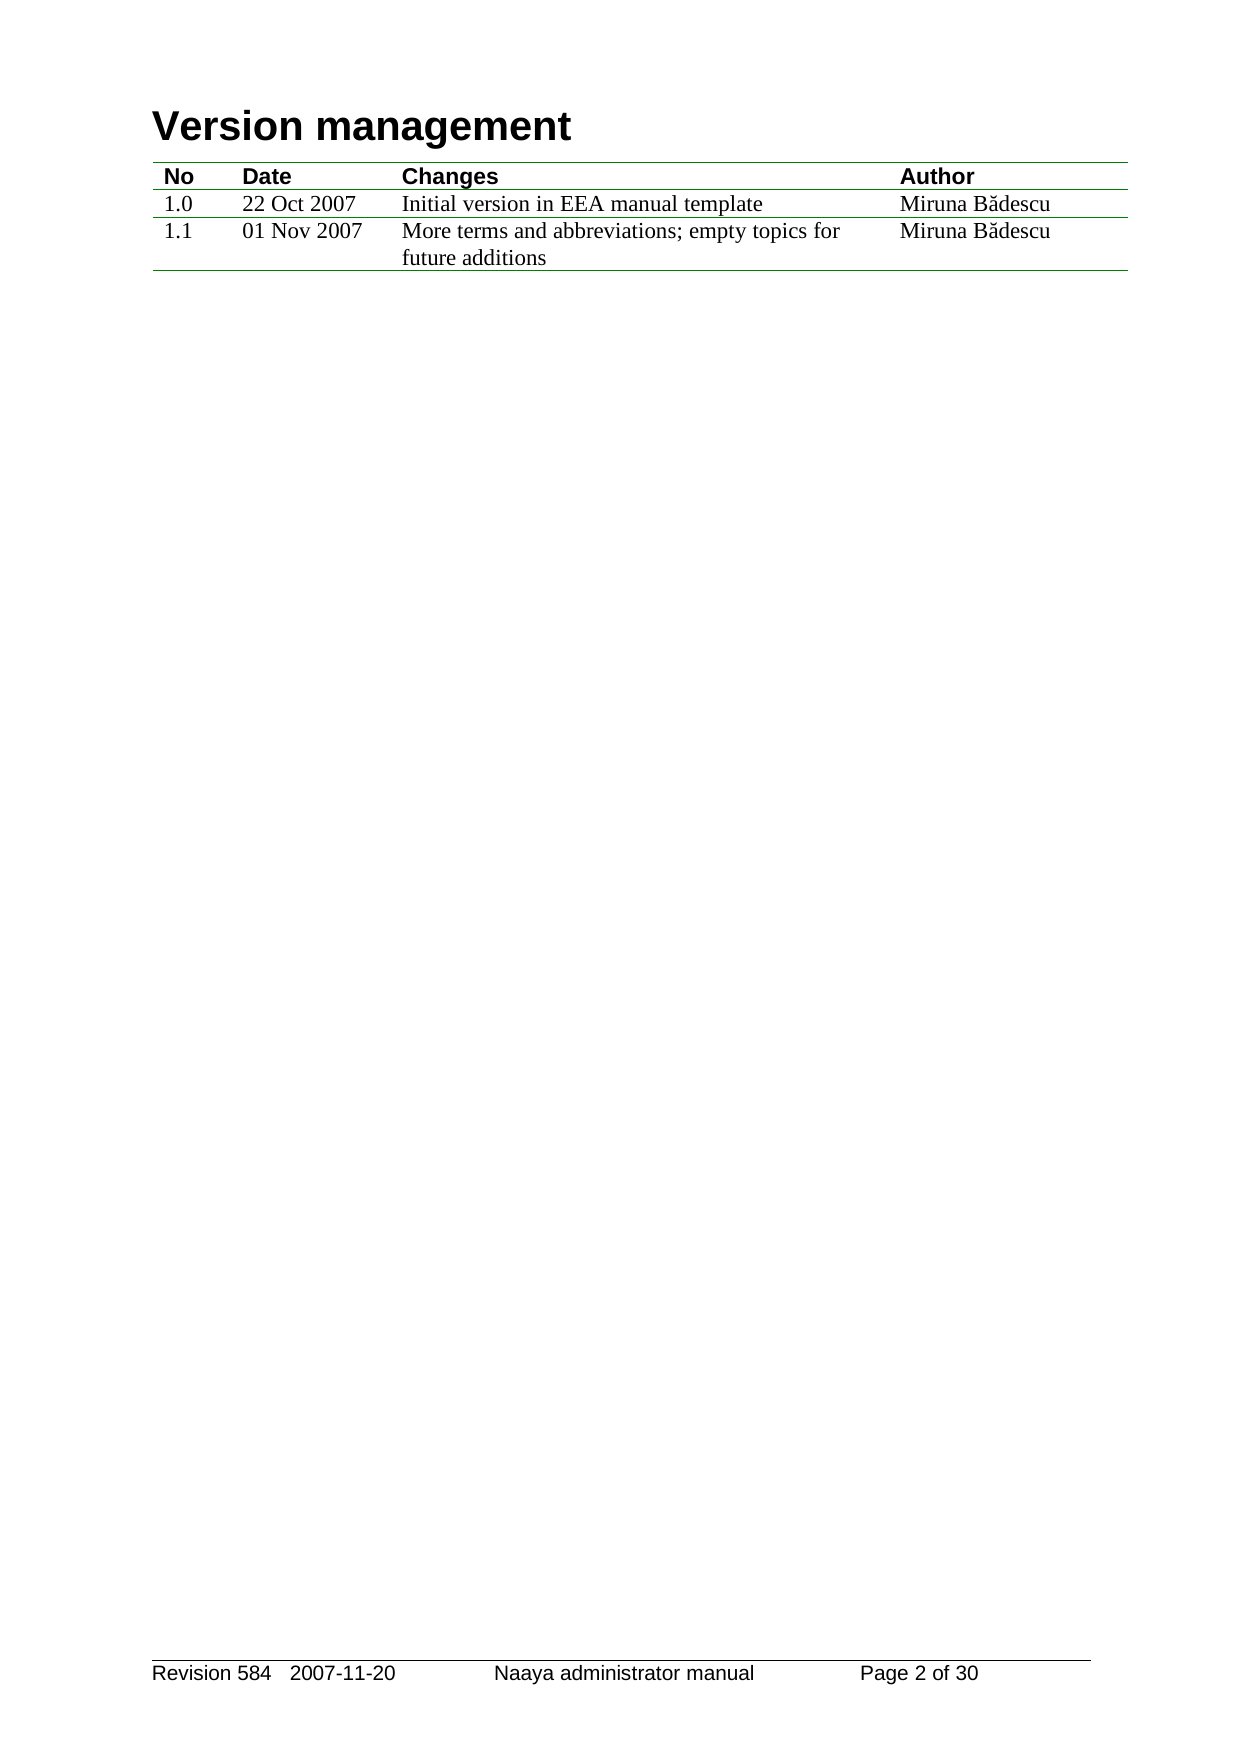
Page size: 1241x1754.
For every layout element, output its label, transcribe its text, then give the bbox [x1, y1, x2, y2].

table_cell 22 Oct 2007 [231, 190, 390, 217]
table_cell 1.1 [153, 218, 231, 270]
table_header Author [888, 163, 1128, 189]
table_header Changes [390, 163, 888, 189]
table_header No [153, 163, 231, 189]
table_cell More terms and abbreviations; empty topics for future additions [390, 218, 888, 270]
table_cell Miruna Bădescu [888, 218, 1128, 270]
table_cell 1.0 [153, 190, 231, 217]
table_cell 01 Nov 2007 [231, 218, 390, 270]
table_header Date [231, 163, 390, 189]
table_cell Miruna Bădescu [888, 190, 1128, 217]
subtitle Version management [152, 102, 1128, 149]
table_cell Initial version in EEA manual template [390, 190, 888, 217]
